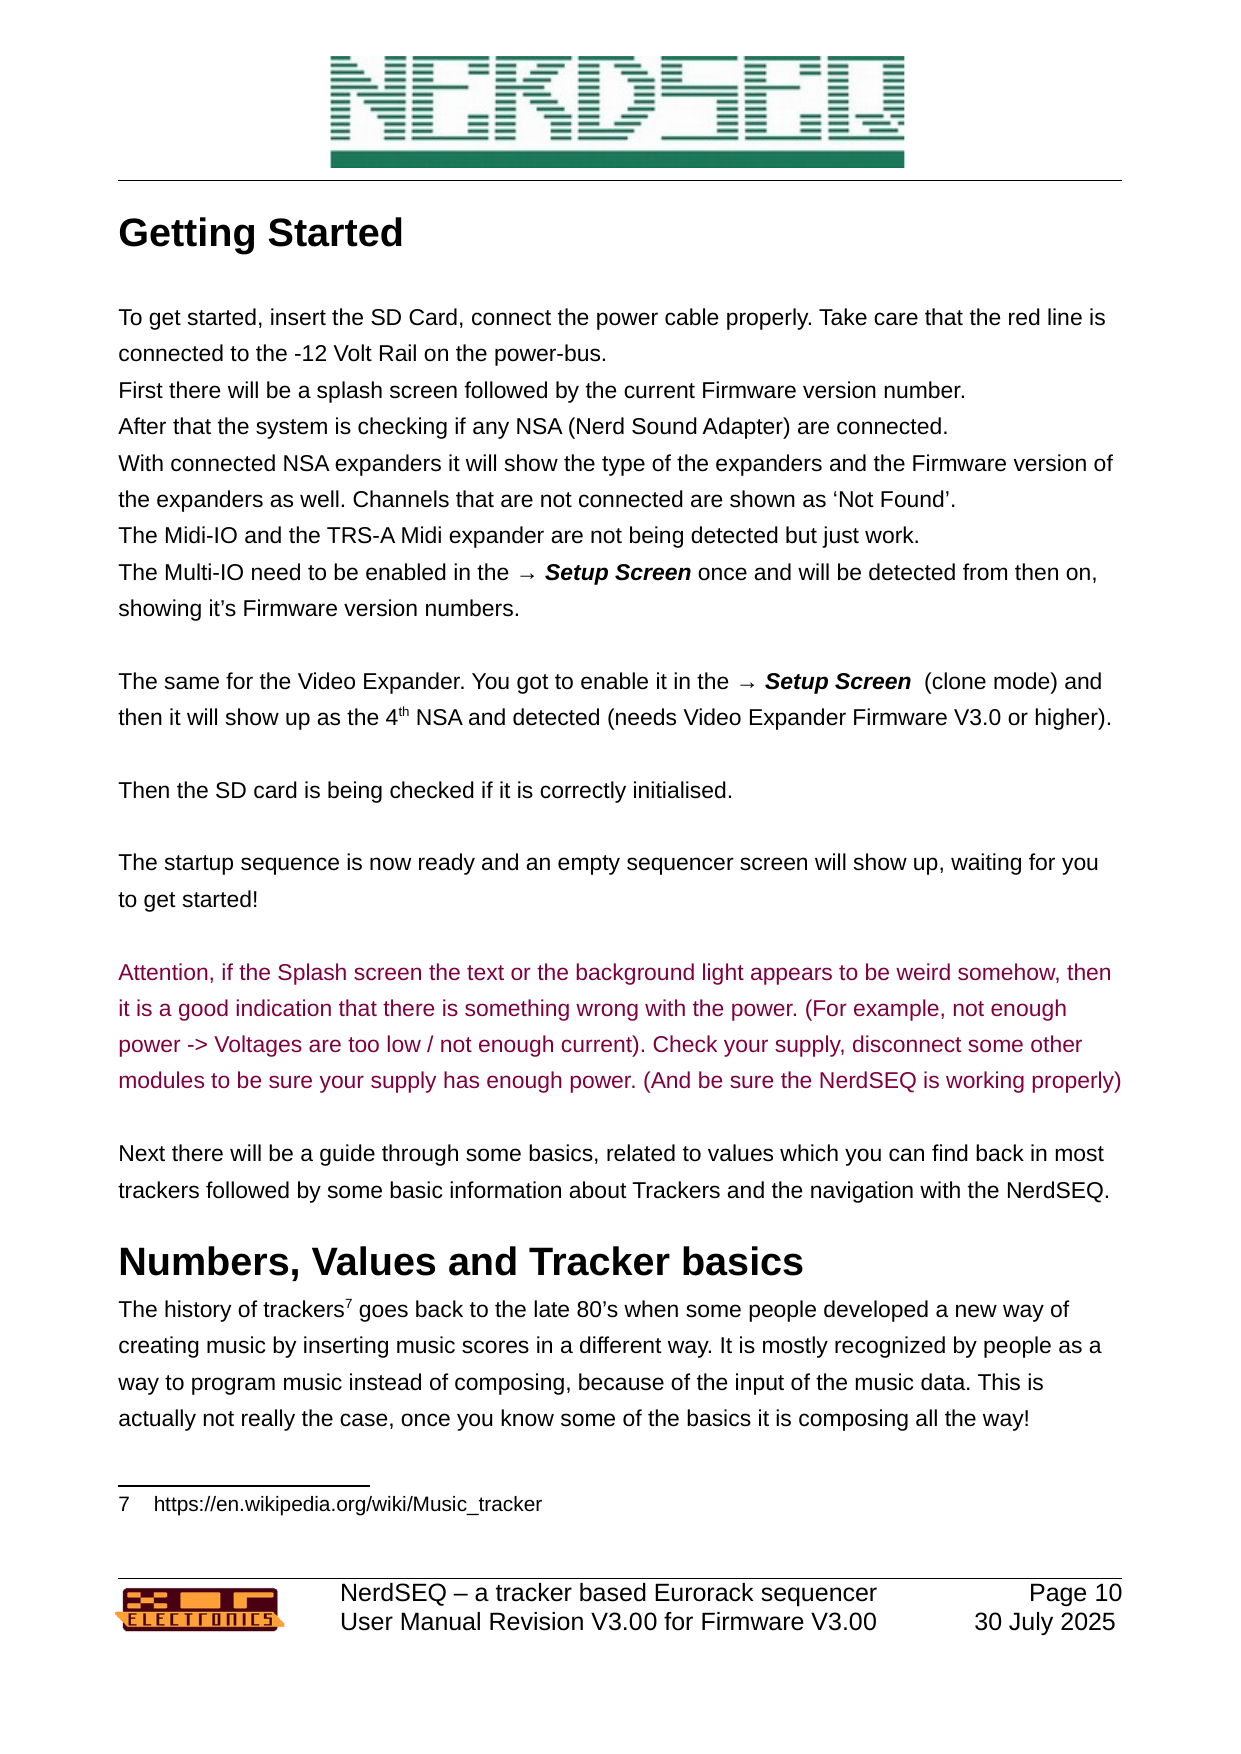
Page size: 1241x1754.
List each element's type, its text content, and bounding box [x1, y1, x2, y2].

text After that the system is checking if any NSA (Nerd Sound Adapter) are connected. [118, 413, 1122, 439]
picture [330, 56, 905, 168]
subtitle Numbers, Values and Tracker basics [118, 1238, 1122, 1283]
text First there will be a splash screen followed by the current Firmware version number. [118, 377, 1122, 403]
picture [115, 1584, 285, 1634]
text The history of trackers goes back to the late 80’s when some people developed a new way of creating music by inserting music scores in a different way. It is mostly recognized by people as a way to program music instead of composing, because of the input of the music data. This is actually not really the case, once you know some of the basics it is composing all the way! [118, 1296, 1122, 1431]
text With connected NSA expanders it will show the type of the expanders and the Firmware version of the expanders as well. Channels that are not connected are shown as ‘Not Found’. [118, 449, 1122, 512]
text Attention, if the Splash screen the text or the background light appears to be weird somehow, then it is a good indication that there is something wrong with the power. (For example, not enough power -> Voltages are too low / not enough current). Check your supply, disconnect some other modules to be sure your supply has enough power. (And be sure the NerdSEQ is working properly) [118, 958, 1122, 1094]
text Next there will be a guide through some basics, related to values which you can find back in most trackers followed by some basic information about Trackers and the navigation with the NerdSEQ. [118, 1140, 1122, 1203]
text Then the SD card is being checked if it is correctly initialised. [118, 777, 1122, 803]
text To get started, insert the SD Card, connect the power cable properly. Take care that the red line is connected to the -12 Volt Rail on the power-bus. [118, 304, 1122, 367]
text https://en.wikipedia.org/wiki/Music_tracker [118, 1492, 1122, 1516]
text The Midi-IO and the TRS-A Midi expander are not being detected but just work. [118, 522, 1122, 548]
text The same for the Video Expander. You got to enable it in the → Setup Screen (clone mode) and then it will show up as the 4th NSA and detected (needs Video Expander Firmware V3.0 or higher). [118, 668, 1122, 730]
subtitle Getting Started [118, 209, 1122, 255]
text The startup sequence is now ready and an empty sequencer screen will show up, waiting for you to get started! [118, 849, 1122, 912]
text The Multi-IO need to be enabled in the → Setup Screen once and will be detected from then on, showing it’s Firmware version numbers. [118, 558, 1122, 621]
